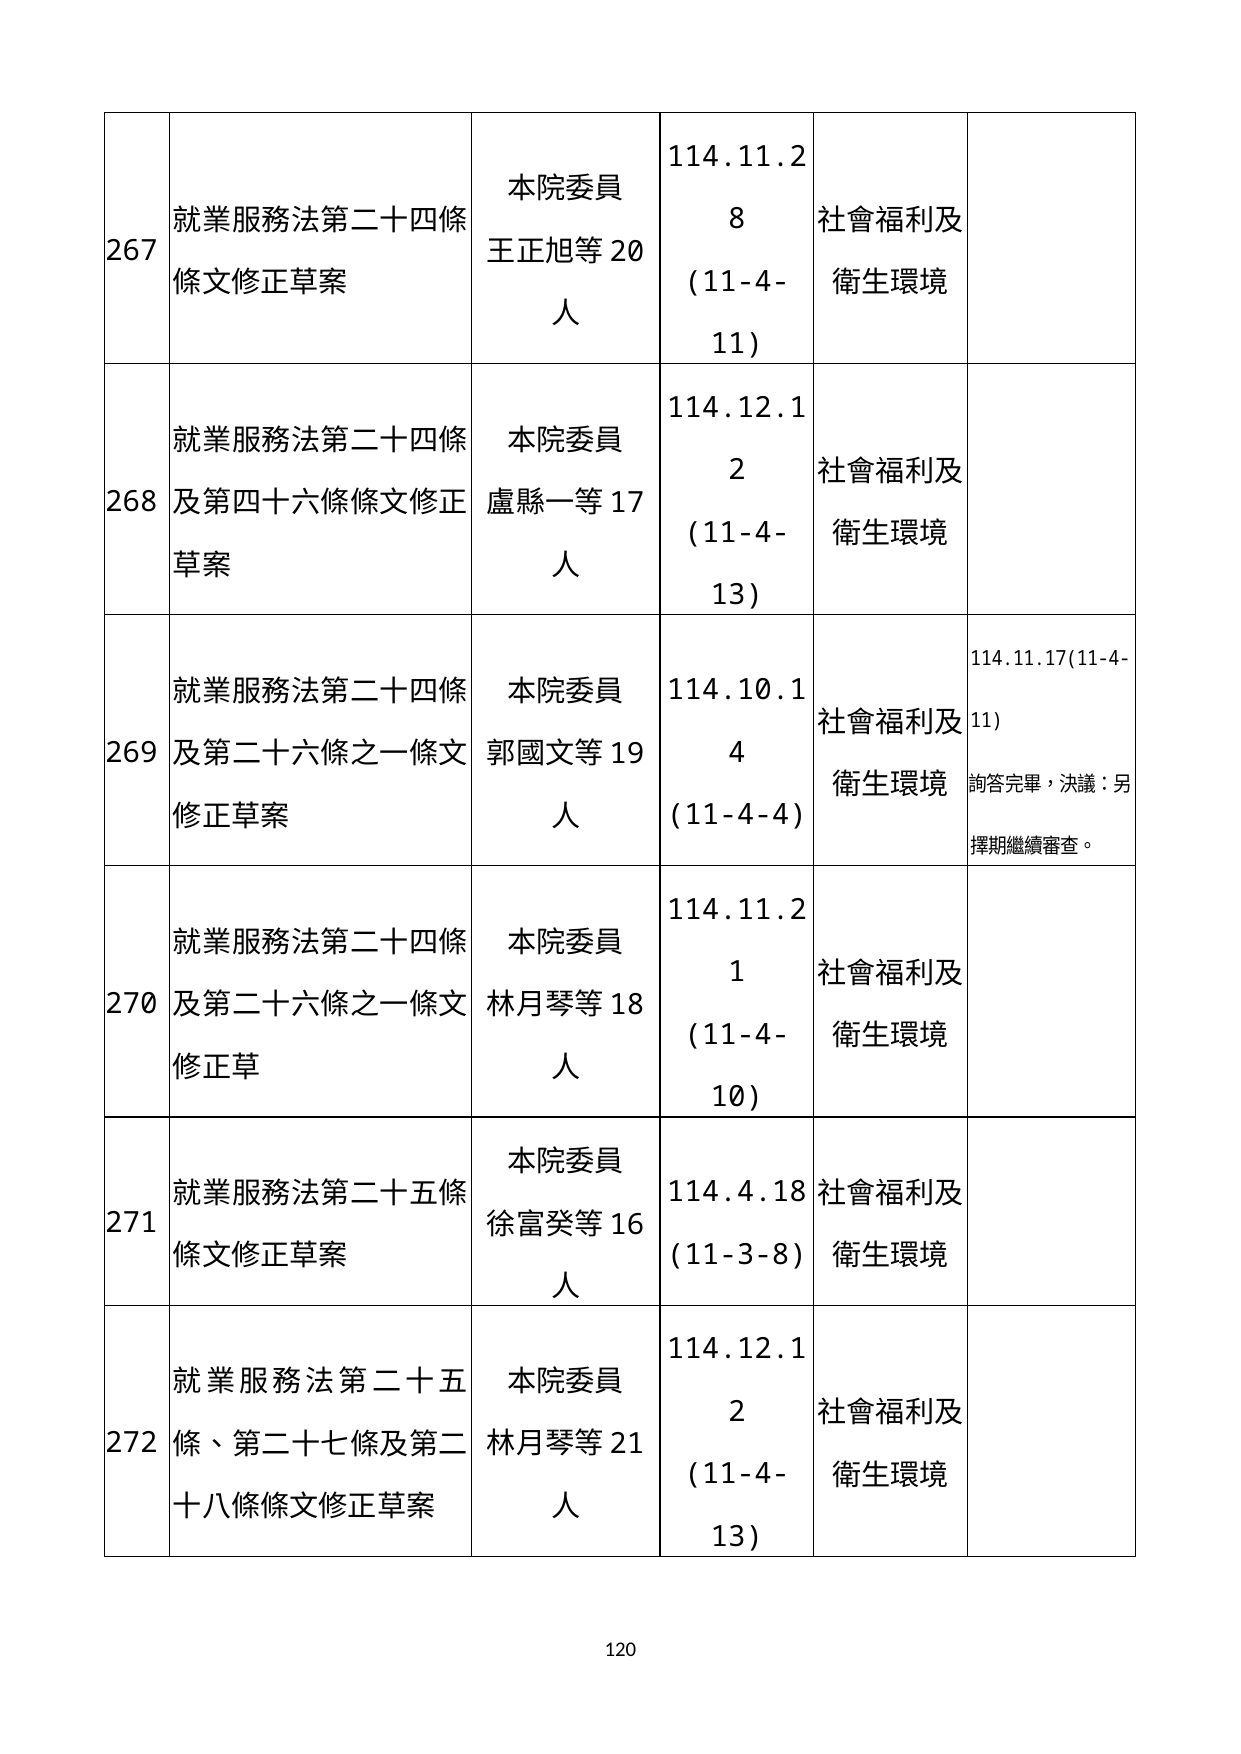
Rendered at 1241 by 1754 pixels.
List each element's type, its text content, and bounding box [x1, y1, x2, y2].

table_cell 114.11.17(11-4-11) 詢答完畢，決議：另擇期繼續審查。 [968, 615, 1135, 865]
table_cell [105, 1306, 169, 1556]
table_cell 114.11.21 (11-4-10) [661, 866, 813, 1116]
table_cell 本院委員 林月琴等21人 [472, 1306, 659, 1556]
table_cell [968, 1306, 1135, 1556]
table_cell [105, 615, 169, 865]
table_cell [968, 1118, 1135, 1305]
table_cell [968, 866, 1135, 1116]
table_cell [105, 866, 169, 1116]
table_cell 本院委員 盧縣一等17人 [472, 364, 659, 614]
table_cell 就業服務法第二十四條及第二十六條之一條文修正草 [170, 866, 471, 1116]
table_cell 社會福利及衛生環境 [814, 866, 967, 1116]
table_cell 114.4.18 (11-3-8) [661, 1118, 813, 1305]
table_cell 就業服務法第二十五條條文修正草案 [170, 1118, 471, 1305]
table_cell 社會福利及衛生環境 [814, 1306, 967, 1556]
table_cell 本院委員 王正旭等20人 [472, 113, 659, 363]
table_cell 社會福利及衛生環境 [814, 364, 967, 614]
table_cell 本院委員 林月琴等18人 [472, 866, 659, 1116]
table_cell 社會福利及衛生環境 [814, 615, 967, 865]
table_cell 就業服務法第二十四條條文修正草案 [170, 113, 471, 363]
table_cell 社會福利及衛生環境 [814, 1118, 967, 1305]
table_cell 本院委員 徐富癸等16人 [472, 1118, 659, 1305]
table_cell 就業服務法第二十四條及第二十六條之一條文修正草案 [170, 615, 471, 865]
table_cell [105, 1118, 169, 1305]
table_cell 114.10.14 (11-4-4) [661, 615, 813, 865]
table_cell 114.11.28 (11-4-11) [661, 113, 813, 363]
table_cell 114.12.12 (11-4-13) [661, 364, 813, 614]
table_cell 114.12.12 (11-4-13) [661, 1306, 813, 1556]
table_cell 就業服務法第二十五條、第二十七條及第二十八條條文修正草案 [170, 1306, 471, 1556]
table_cell [968, 113, 1135, 363]
table_cell 就業服務法第二十四條及第四十六條條文修正草案 [170, 364, 471, 614]
table_cell [968, 364, 1135, 614]
table_cell 社會福利及衛生環境 [814, 113, 967, 363]
table_cell [105, 364, 169, 614]
table_cell [105, 113, 169, 363]
table_cell 本院委員 郭國文等19人 [472, 615, 659, 865]
